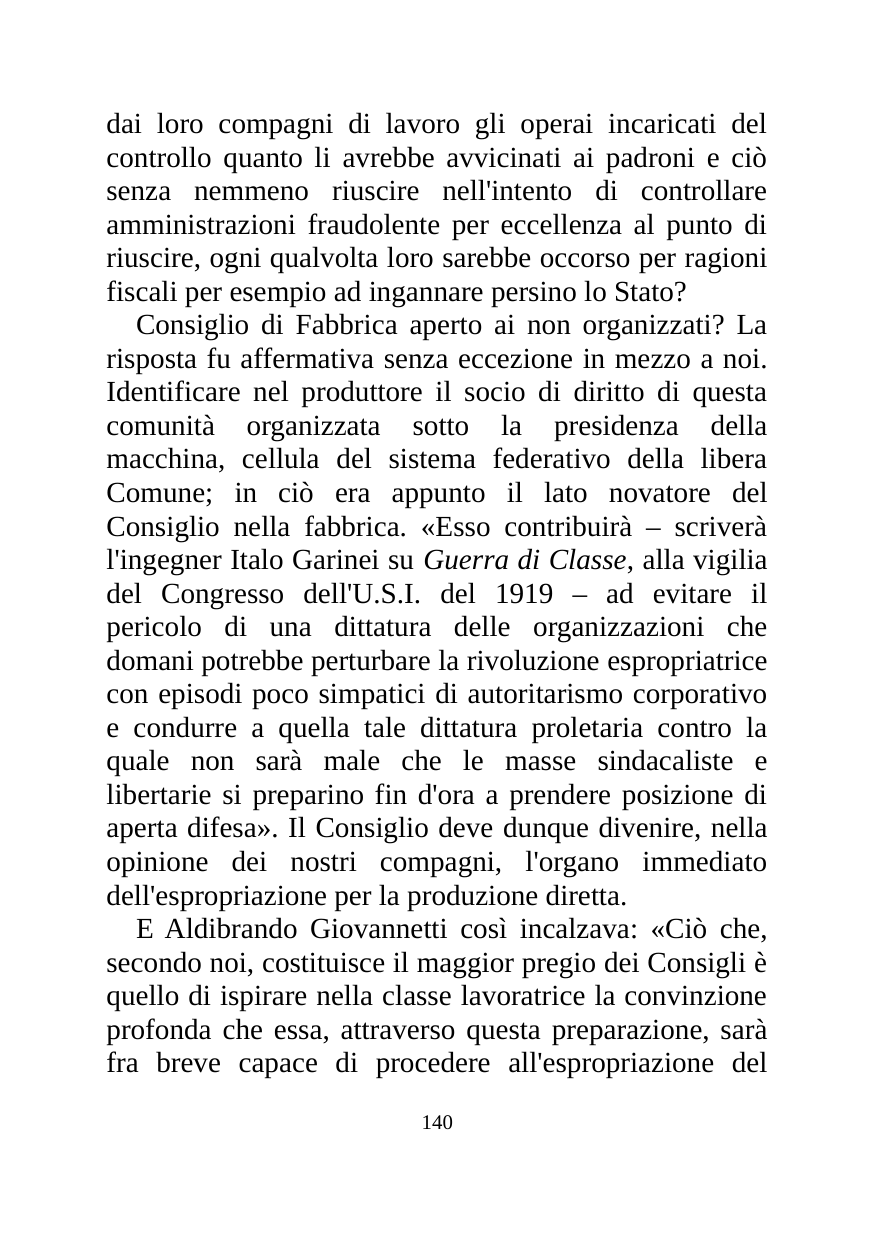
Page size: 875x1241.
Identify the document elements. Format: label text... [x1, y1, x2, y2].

text E Aldibrando Giovannetti così incalzava: «Ciò che, secondo noi, costituisce il maggior pregio dei Consigli è quello di ispirare nella classe lavoratrice la convinzione profonda che essa, attraverso questa preparazione, sarà fra breve capace di procedere all'espropriazione del [106, 911, 768, 1079]
text Consiglio di Fabbrica aperto ai non organizzati? La risposta fu affermativa senza eccezione in mezzo a noi. Identificare nel produttore il socio di diritto di questa comunità organizzata sotto la presidenza della macchina, cellula del sistema federativo della libera Comune; in ciò era appunto il lato novatore del Consiglio nella fabbrica. «Esso contribuirà – scriverà l'ingegner Italo Garinei su Guerra di Classe, alla vigilia del Congresso dell'U.S.I. del 1919 – ad evitare il pericolo di una dittatura delle organizzazioni che domani potrebbe perturbare la rivoluzione espropriatrice con episodi poco simpatici di autoritarismo corporativo e condurre a quella tale dittatura proletaria contro la quale non sarà male che le masse sindacaliste e libertarie si preparino fin d'ora a prendere posizione di aperta difesa». Il Consiglio deve dunque divenire, nella opinione dei nostri compagni, l'organo immediato dell'espropriazione per la produzione diretta. [106, 307, 768, 911]
text dai loro compagni di lavoro gli operai incaricati del controllo quanto li avrebbe avvicinati ai padroni e ciò senza nemmeno riuscire nell'intento di controllare amministrazioni fraudolente per eccellenza al punto di riuscire, ogni qualvolta loro sarebbe occorso per ragioni fiscali per esempio ad ingannare persino lo Stato? [106, 106, 768, 307]
